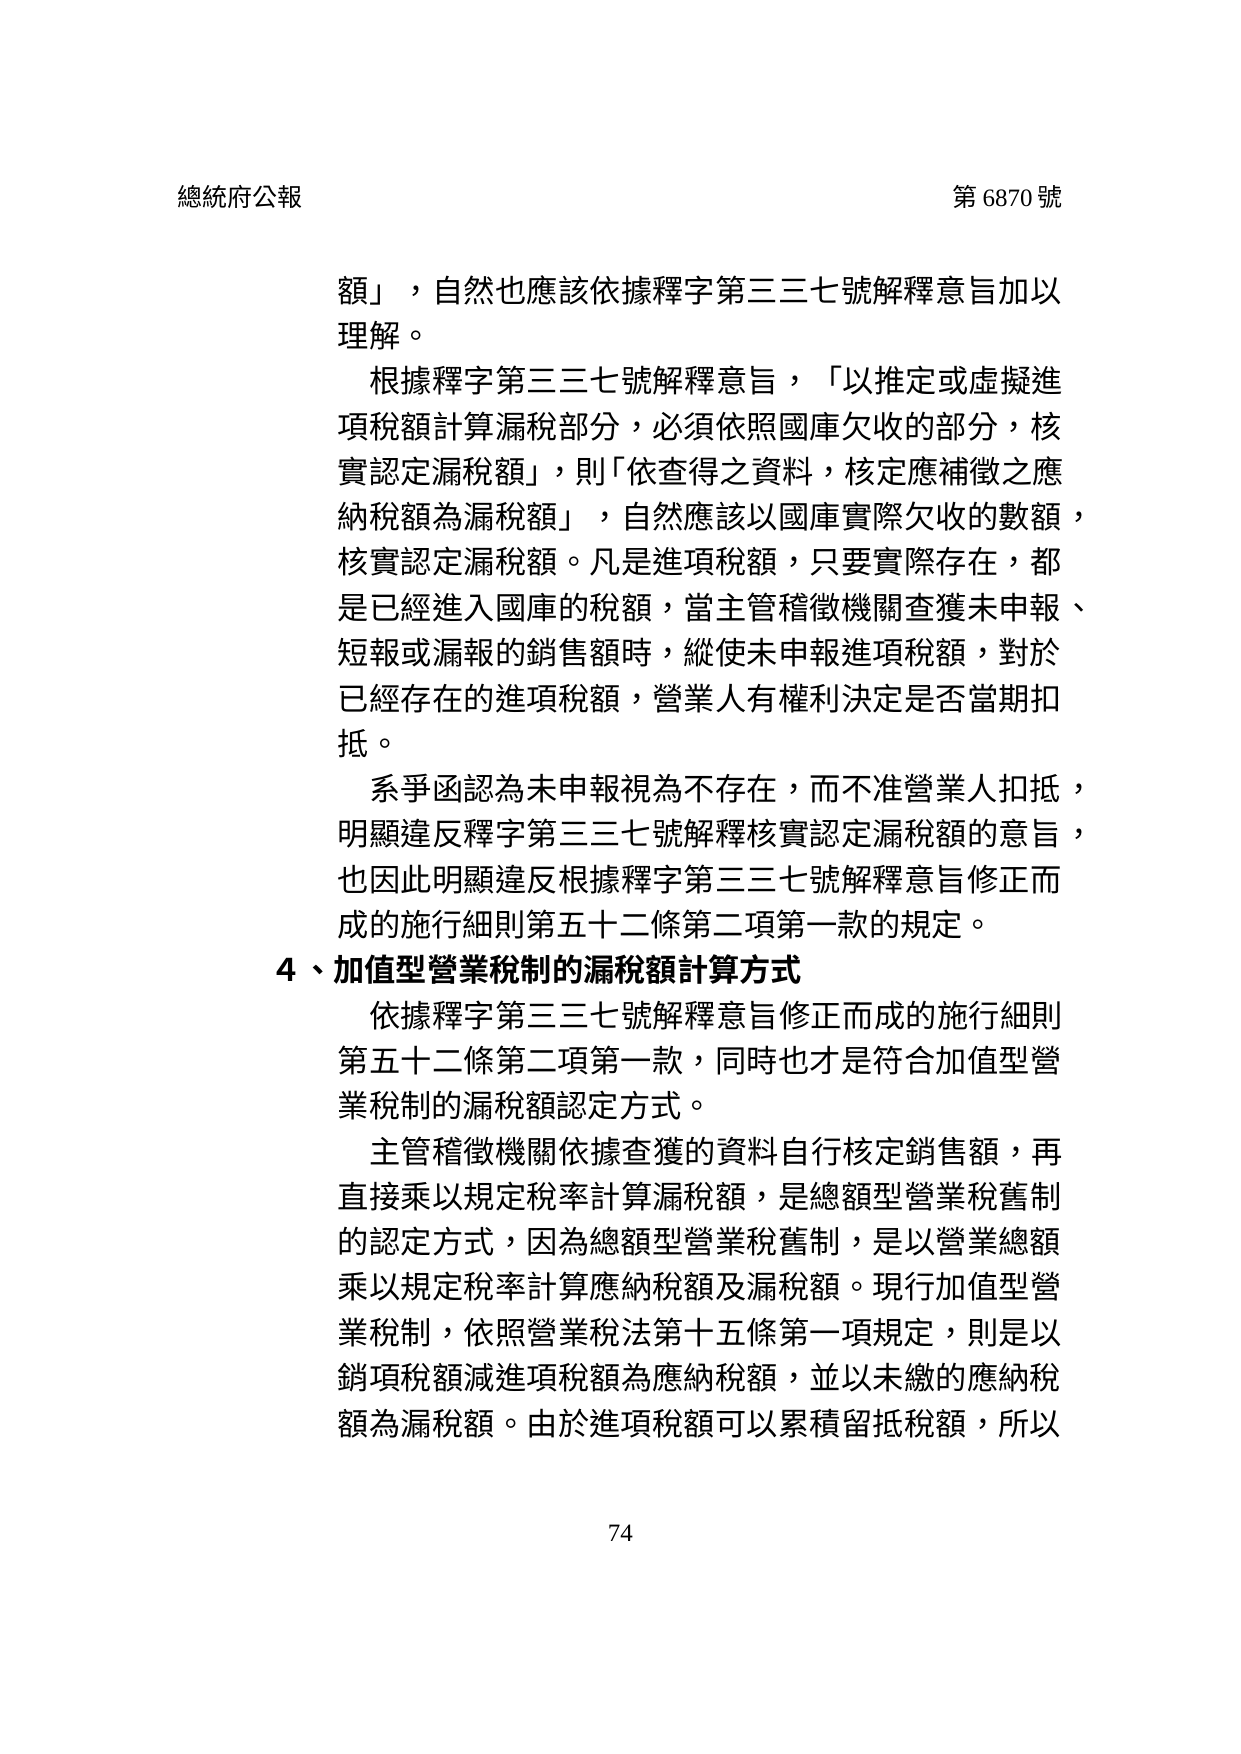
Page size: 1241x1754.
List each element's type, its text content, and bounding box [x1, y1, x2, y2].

text ４、加值型營業稅制的漏稅額計算方式 [271, 946, 1063, 991]
text 系爭函認為未申報視為不存在，而不准營業人扣抵，明顯違反釋字第三三七號解釋核實認定漏稅額的意旨，也因此明顯違反根據釋字第三三七號解釋意旨修正而成的施行細則第五十二條第二項第一款的規定。 [338, 764, 1063, 946]
text 主管稽徵機關依據查獲的資料自行核定銷售額，再直接乘以規定稅率計算漏稅額，是總額型營業稅舊制的認定方式，因為總額型營業稅舊制，是以營業總額乘以規定稅率計算應納稅額及漏稅額。現行加值型營業稅制，依照營業稅法第十五條第一項規定，則是以銷項稅額減進項稅額為應納稅額，並以未繳的應納稅額為漏稅額。由於進項稅額可以累積留抵稅額，所以 [338, 1127, 1063, 1444]
text 依據釋字第三三七號解釋意旨修正而成的施行細則第五十二條第二項第一款，同時也才是符合加值型營業稅制的漏稅額認定方式。 [338, 991, 1063, 1127]
text 根據釋字第三三七號解釋意旨，「以推定或虛擬進項稅額計算漏稅部分，必須依照國庫欠收的部分，核實認定漏稅額」，則「依查得之資料，核定應補徵之應納稅額為漏稅額」，自然應該以國庫實際欠收的數額，核實認定漏稅額。凡是進項稅額，只要實際存在，都是已經進入國庫的稅額，當主管稽徵機關查獲未申報、短報或漏報的銷售額時，縱使未申報進項稅額，對於已經存在的進項稅額，營業人有權利決定是否當期扣抵。 [338, 356, 1063, 764]
text 額」，自然也應該依據釋字第三三七號解釋意旨加以理解。 [338, 266, 1063, 356]
